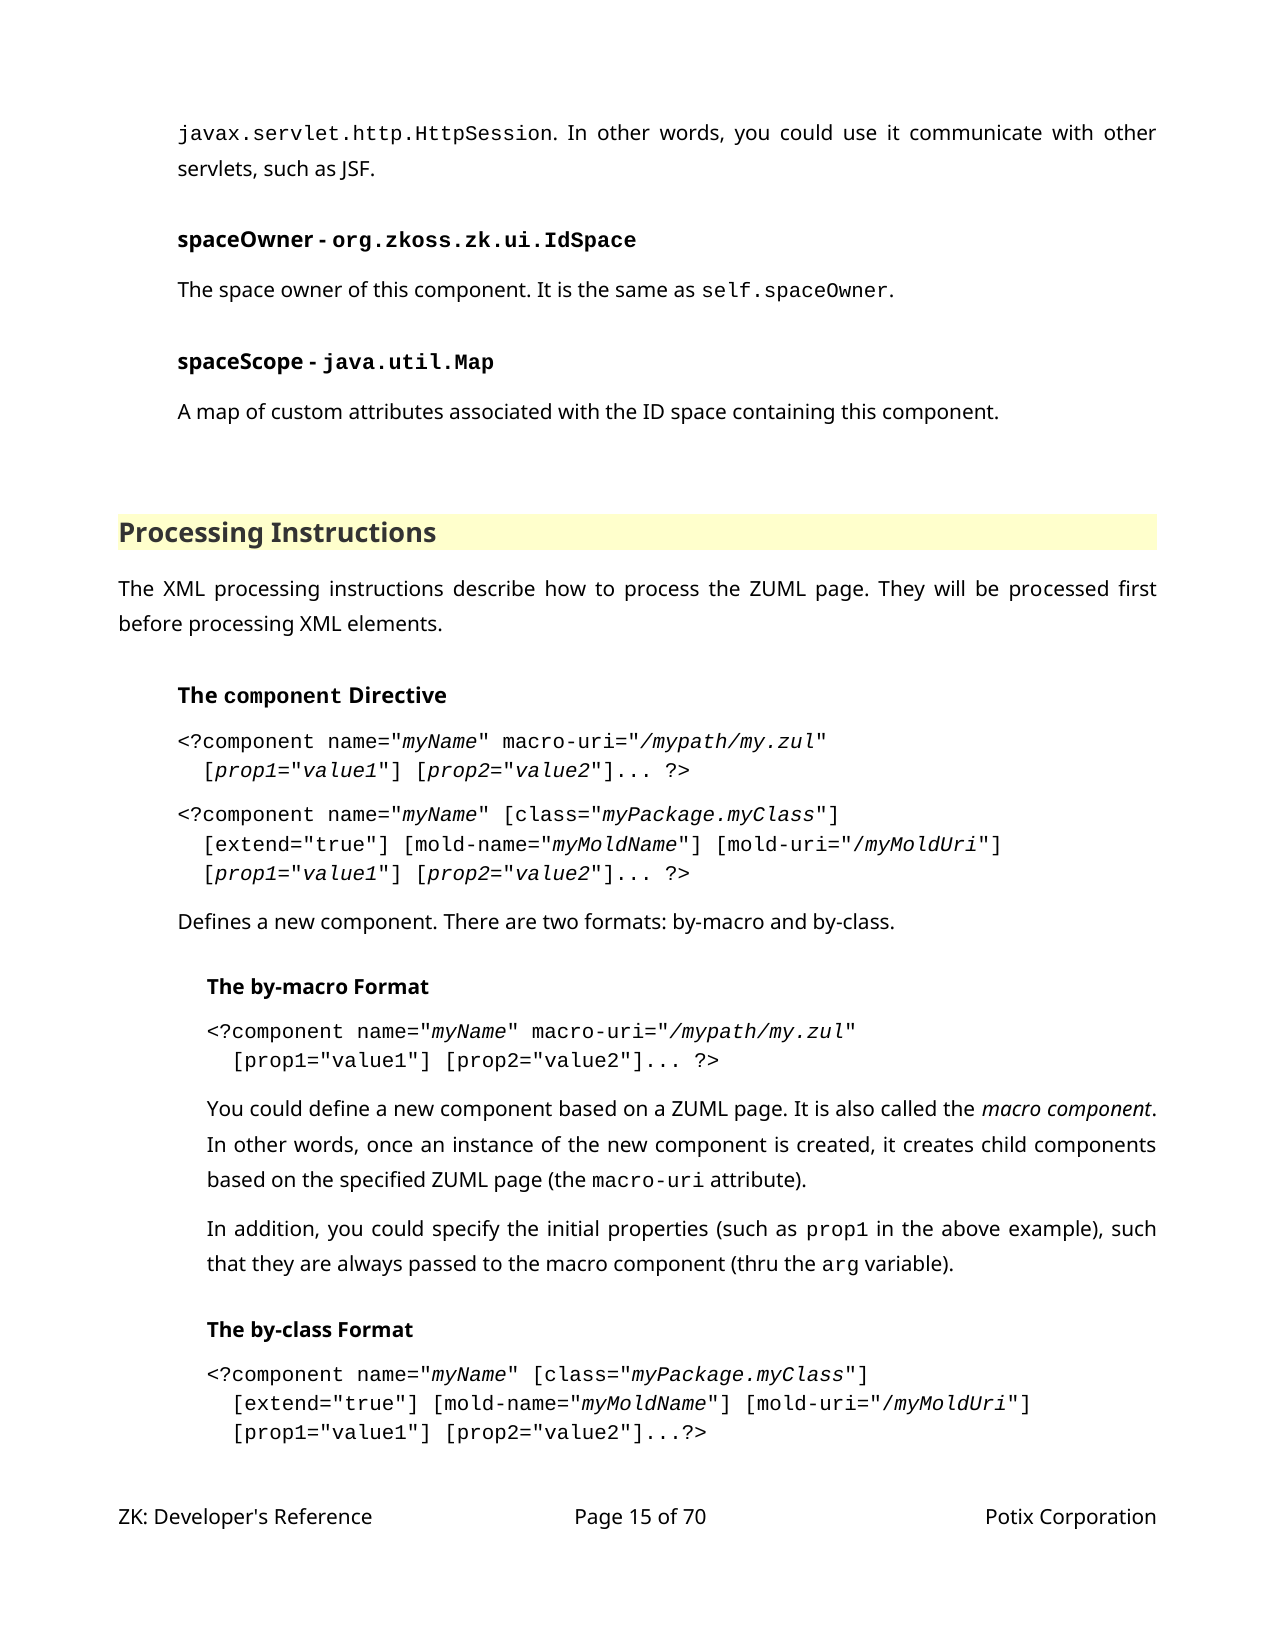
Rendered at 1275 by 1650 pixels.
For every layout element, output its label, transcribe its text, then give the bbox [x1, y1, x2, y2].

subtitle The by-class Format [207, 1315, 1157, 1343]
text In addition, you could specify the initial properties (such as prop1 in the above example), such that they are always passed to the macro component (thru the arg variable). [207, 1214, 1157, 1278]
text javax.servlet.http.HttpSession. In other words, you could use it communicate with other servlets, such as JSF. [177, 118, 1157, 182]
subtitle The component Directive [177, 680, 1157, 710]
text You could define a new component based on a ZUML page. It is also called the macro component. In other words, once an instance of the new component is created, it creates child components based on the specified ZUML page (the macro-uri attribute). [207, 1094, 1157, 1193]
text The space owner of this component. It is the same as self.spaceOwner. [177, 275, 1157, 304]
subtitle Processing Instructions [118, 514, 1157, 550]
subtitle spaceOwner - org.zkoss.zk.ui.IdSpace [177, 224, 1157, 254]
text Defines a new component. There are two formats: by-macro and by-class. [177, 907, 1157, 935]
text <?component name="myName" [class="myPackage.myClass"] [extend="true"] [mold-name="myMoldName"] [mold-uri="/myMoldUri"] [prop1="value1"] [prop2="value2"]... ?> [177, 804, 1157, 887]
subtitle spaceScope - java.util.Map [177, 346, 1157, 376]
text <?component name="myName" [class="myPackage.myClass"] [extend="true"] [mold-name="myMoldName"] [mold-uri="/myMoldUri"] [prop1="value1"] [prop2="value2"]...?> [207, 1364, 1157, 1446]
text A map of custom attributes associated with the ID space containing this component. [177, 397, 1157, 425]
text The XML processing instructions describe how to process the ZUML page. They will be processed first before processing XML elements. [118, 574, 1157, 637]
subtitle The by-macro Format [207, 972, 1157, 1000]
text <?component name="myName" macro-uri="/mypath/my.zul" [prop1="value1"] [prop2="value2"]... ?> [177, 731, 1157, 784]
text <?component name="myName" macro-uri="/mypath/my.zul" [prop1="value1"] [prop2="value2"]... ?> [207, 1021, 1157, 1074]
